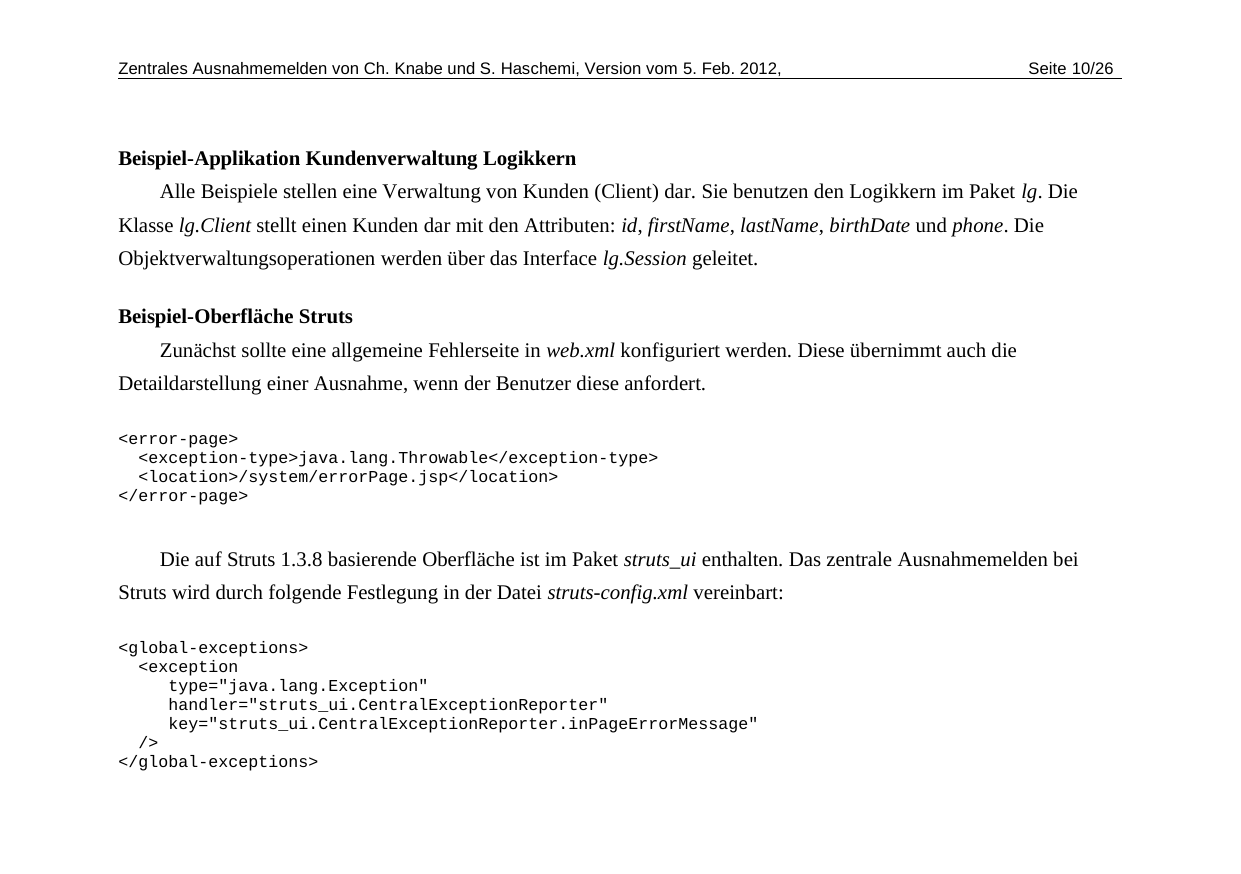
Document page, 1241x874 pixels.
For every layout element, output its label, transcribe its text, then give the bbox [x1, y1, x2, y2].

text Die auf Struts 1.3.8 basierende Oberfläche ist im Paket struts_ui enthalten. Das zentrale Ausnahmemelden bei Struts wird durch folgende Festlegung in der Datei struts-config.xml vereinbart: [118, 540, 1122, 606]
text <location>/system/errorPage.jsp</location> [118, 468, 1122, 487]
text key="struts_ui.CentralExceptionReporter.inPageErrorMessage" [118, 716, 1122, 734]
text type="java.lang.Exception" [118, 678, 1122, 697]
text </error-page> [118, 487, 1122, 506]
text Zunächst sollte eine allgemeine Fehlerseite in web.xml konfiguriert werden. Diese übernimmt auch die Detaildarstellung einer Ausnahme, wenn der Benutzer diese anfordert. [118, 331, 1122, 397]
text handler="struts_ui.CentralExceptionReporter" [118, 697, 1122, 716]
text <error-page> [118, 431, 1122, 449]
text /> [118, 734, 1122, 753]
text Beispiel-Applikation Kundenverwaltung Logikkern [118, 139, 1122, 172]
text <global-exceptions> [118, 640, 1122, 659]
text <exception-type>java.lang.Throwable</exception-type> [118, 449, 1122, 468]
text <exception [118, 659, 1122, 678]
text Beispiel-Oberfläche Struts [118, 297, 1122, 331]
text </global-exceptions> [118, 753, 1122, 772]
text Alle Beispiele stellen eine Verwaltung von Kunden (Client) dar. Sie benutzen den Logikkern im Paket lg. Die Klasse lg.Client stellt einen Kunden dar mit den Attributen: id, firstName, lastName, birthDate und phone. Die Objektverwaltungsoperationen werden über das Interface lg.Session geleitet. [118, 172, 1122, 272]
